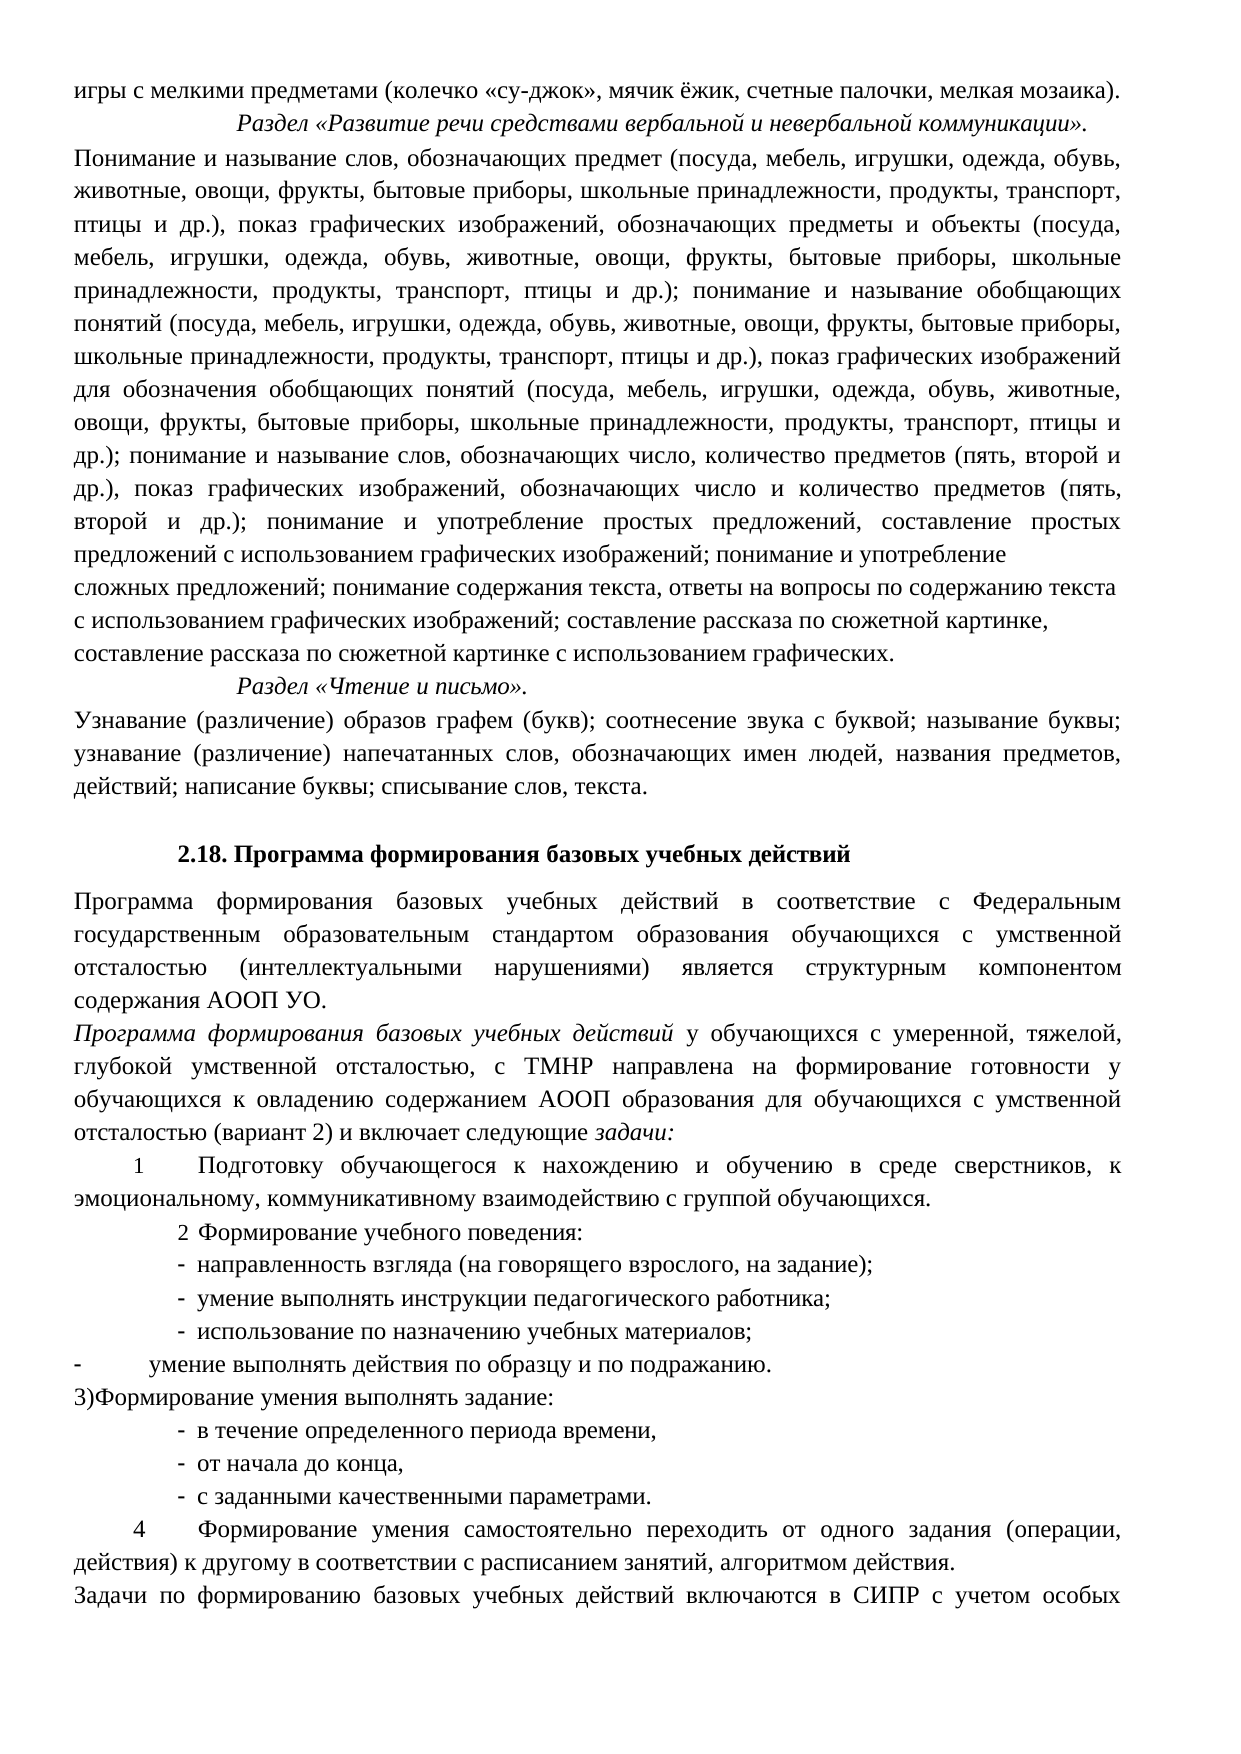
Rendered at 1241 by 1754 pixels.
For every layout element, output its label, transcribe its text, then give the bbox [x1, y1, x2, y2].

text Программа формирования базовых учебных действий в соответствие с Федеральным государственным образовательным стандартом образования обучающихся с умственной отсталостью (интеллектуальными нарушениями) является структурным компонентом содержания АООП УО. [74, 886, 1122, 1014]
list Формирование умения самостоятельно переходить от одного задания (операции, действия) к другому в соответствии с расписанием занятий, алгоритмом действия. [74, 1514, 1122, 1576]
text Раздел «Чтение и письмо». [177, 671, 1152, 700]
text Узнавание (различение) образов графем (букв); соотнесение звука с буквой; называние буквы; узнавание (различение) напечатанных слов, обозначающих имен людей, названия предметов, действий; написание буквы; списывание слов, текста. [74, 705, 1122, 800]
list с заданными качественными параметрами. [177, 1481, 1152, 1510]
text Раздел «Развитие речи средствами вербальной и невербальной коммуникации». [177, 108, 1152, 137]
list Подготовку обучающегося к нахождению и обучению в среде сверстников, к эмоциональному, коммуникативному взаимодействию с группой обучающихся. [74, 1151, 1122, 1212]
list в течение определенного периода времени, [177, 1415, 1152, 1444]
list умение выполнять инструкции педагогического работника; [177, 1283, 1152, 1311]
list от начала до конца, [177, 1448, 1152, 1477]
text Понимание и называние слов, обозначающих предмет (посуда, мебель, игрушки, одежда, обувь, животные, овощи, фрукты, бытовые приборы, школьные принадлежности, продукты, транспорт, птицы и др.), показ графических изображений, обозначающих предметы и объекты (посуда, мебель, игрушки, одежда, обувь, животные, овощи, фрукты, бытовые приборы, школьные принадлежности, продукты, транспорт, птицы и др.); понимание и называние обобщающих понятий (посуда, мебель, игрушки, одежда, обувь, животные, овощи, фрукты, бытовые приборы, школьные принадлежности, продукты, транспорт, птицы и др.), показ графических изображений для обозначения обобщающих понятий (посуда, мебель, игрушки, одежда, обувь, животные, овощи, фрукты, бытовые приборы, школьные принадлежности, продукты, транспорт, птицы и др.); понимание и называние слов, обозначающих число, количество предметов (пять, второй и др.), показ графических изображений, обозначающих число и количество предметов (пять, второй и др.); понимание и употребление простых предложений, составление простых предложений с использованием графических изображений; понимание и употребление [74, 143, 1122, 568]
list Формирование учебного поведения: [177, 1217, 1152, 1245]
text Задачи по формированию базовых учебных действий включаются в СИПР с учетом особых [74, 1580, 1122, 1609]
list умение выполнять действия по образцу и по подражанию. 3)Формирование умения выполнять задание: [74, 1349, 820, 1411]
list использование по назначению учебных материалов; [177, 1316, 1152, 1344]
text Программа формирования базовых учебных действий у обучающихся с умеренной, тяжелой, глубокой умственной отсталостью, с ТМНР направлена на формирование готовности у обучающихся к овладению содержанием АООП образования для обучающихся с умственной отсталостью (вариант 2) и включает следующие задачи: [74, 1018, 1122, 1146]
text игры с мелкими предметами (колечко «су-джок», мячик ёжик, счетные палочки, мелкая мозаика). [74, 75, 1122, 104]
text сложных предложений; понимание содержания текста, ответы на вопросы по содержанию текста с использованием графических изображений; составление рассказа по сюжетной картинке, составление рассказа по сюжетной картинке с использованием графических. [74, 572, 1131, 667]
list направленность взгляда (на говорящего взрослого, на задание); [177, 1249, 1152, 1278]
subtitle 2.18. Программа формирования базовых учебных действий [177, 839, 1152, 868]
